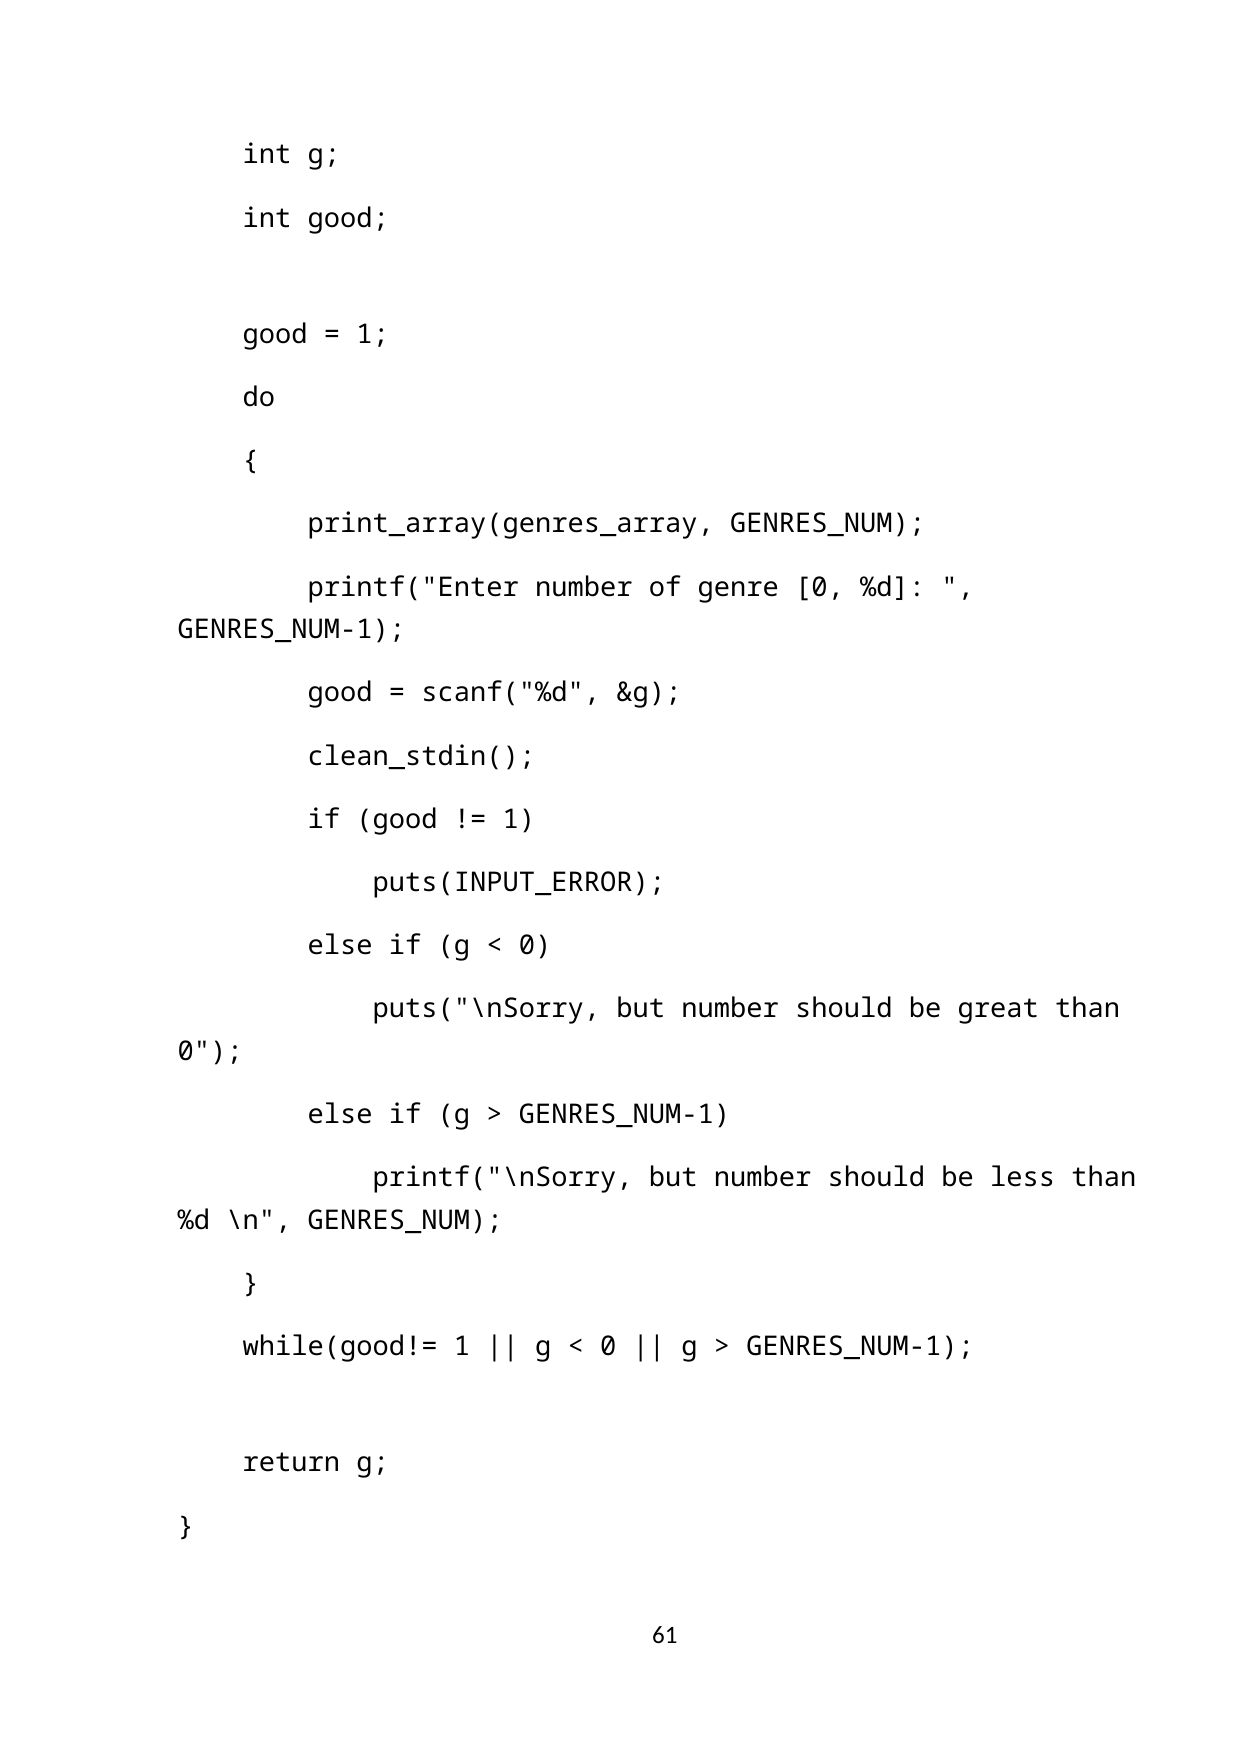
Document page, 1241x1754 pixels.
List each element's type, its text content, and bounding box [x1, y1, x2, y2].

text return g; [177, 1443, 1152, 1480]
text } [177, 1263, 1152, 1300]
text else if (g > GENRES_NUM-1) [177, 1094, 1152, 1131]
text else if (g < 0) [177, 926, 1152, 963]
text printf("\nSorry, but number should be less than %d \n", GENRES_NUM); [177, 1158, 1152, 1237]
text good = 1; [177, 314, 1152, 351]
text puts("\nSorry, but number should be great than 0"); [177, 989, 1152, 1068]
text if (good != 1) [177, 799, 1152, 836]
text while(good!= 1 || g < 0 || g > GENRES_NUM-1); [177, 1327, 1152, 1363]
text good = scanf("%d", &g); [177, 673, 1152, 710]
text print_array(genres_array, GENRES_NUM); [177, 504, 1152, 541]
text puts(INPUT_ERROR); [177, 862, 1152, 899]
text clean_stdin(); [177, 736, 1152, 773]
text } [177, 1506, 1152, 1543]
text { [177, 441, 1152, 478]
text int good; [177, 198, 1152, 235]
text printf("Enter number of genre [0, %d]: ", GENRES_NUM-1); [177, 567, 1152, 646]
text do [177, 377, 1152, 414]
text int g; [177, 135, 1152, 172]
